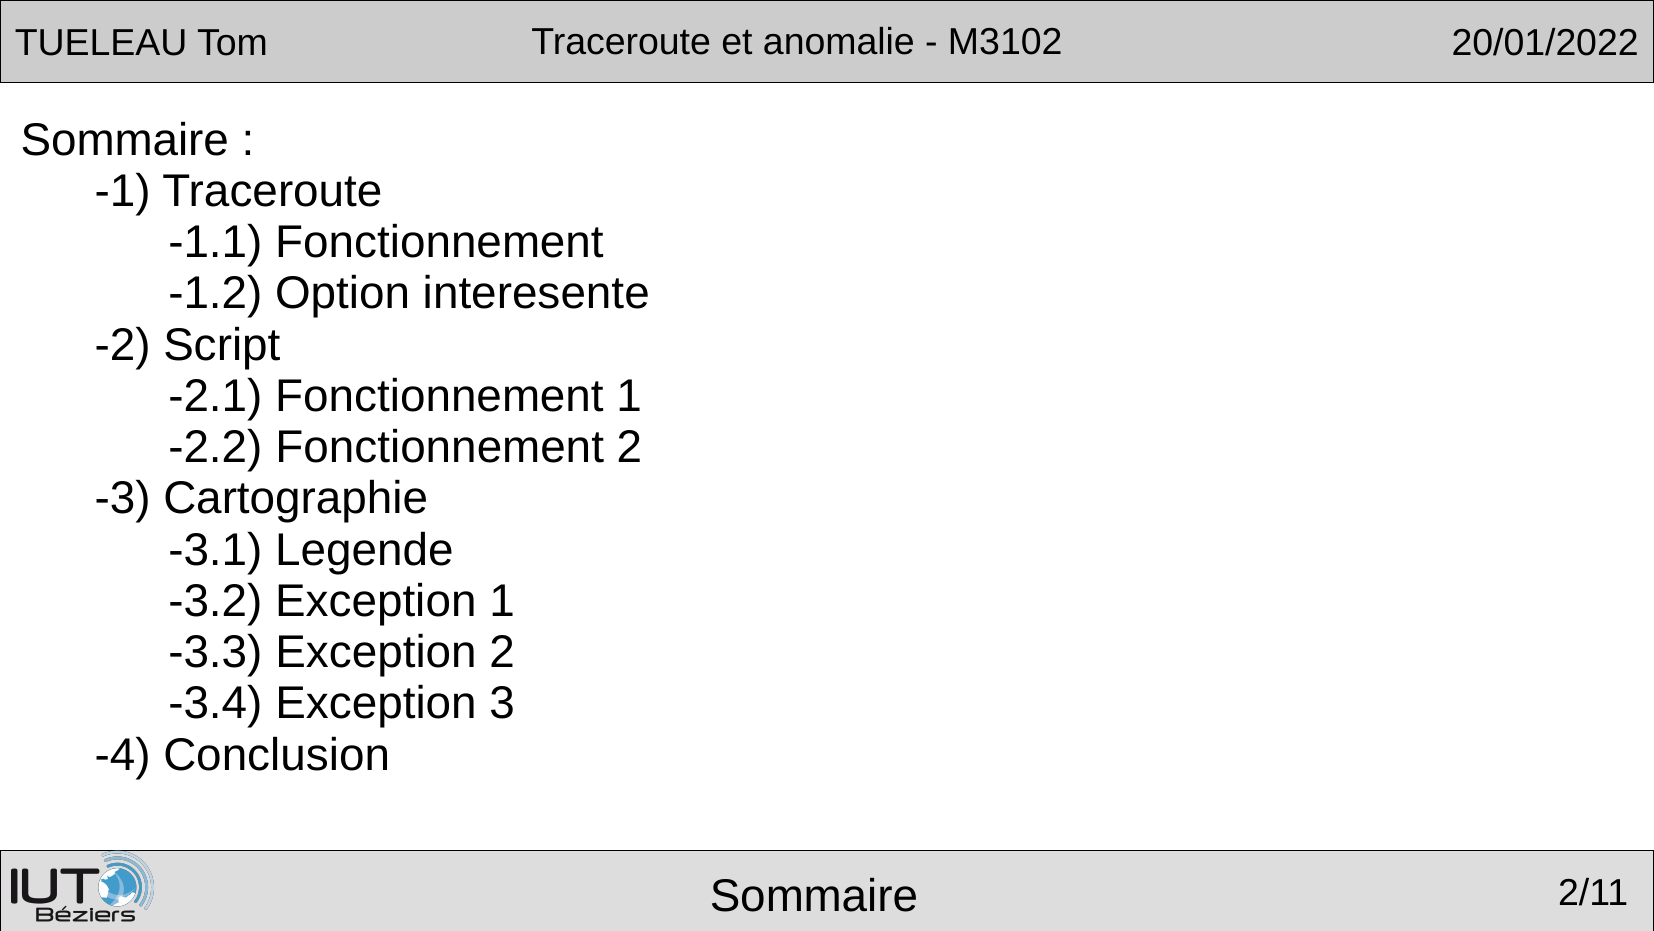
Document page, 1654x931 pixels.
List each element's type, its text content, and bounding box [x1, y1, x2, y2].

picture [11, 850, 154, 922]
text_box Sommaire : -1) Traceroute -1.1) Fonctionnement -1.2) Option interesente -2) Script -2.1) Fonctionnement 1 -2.2) Fonctionnement 2 -3) Cartographie -3.1) Legende -3.2) Exception 1 -3.3) Exception 2 -3.4) Exception 3 -4) Conclusion [5, 106, 1524, 788]
text_box Sommaire [694, 862, 959, 929]
